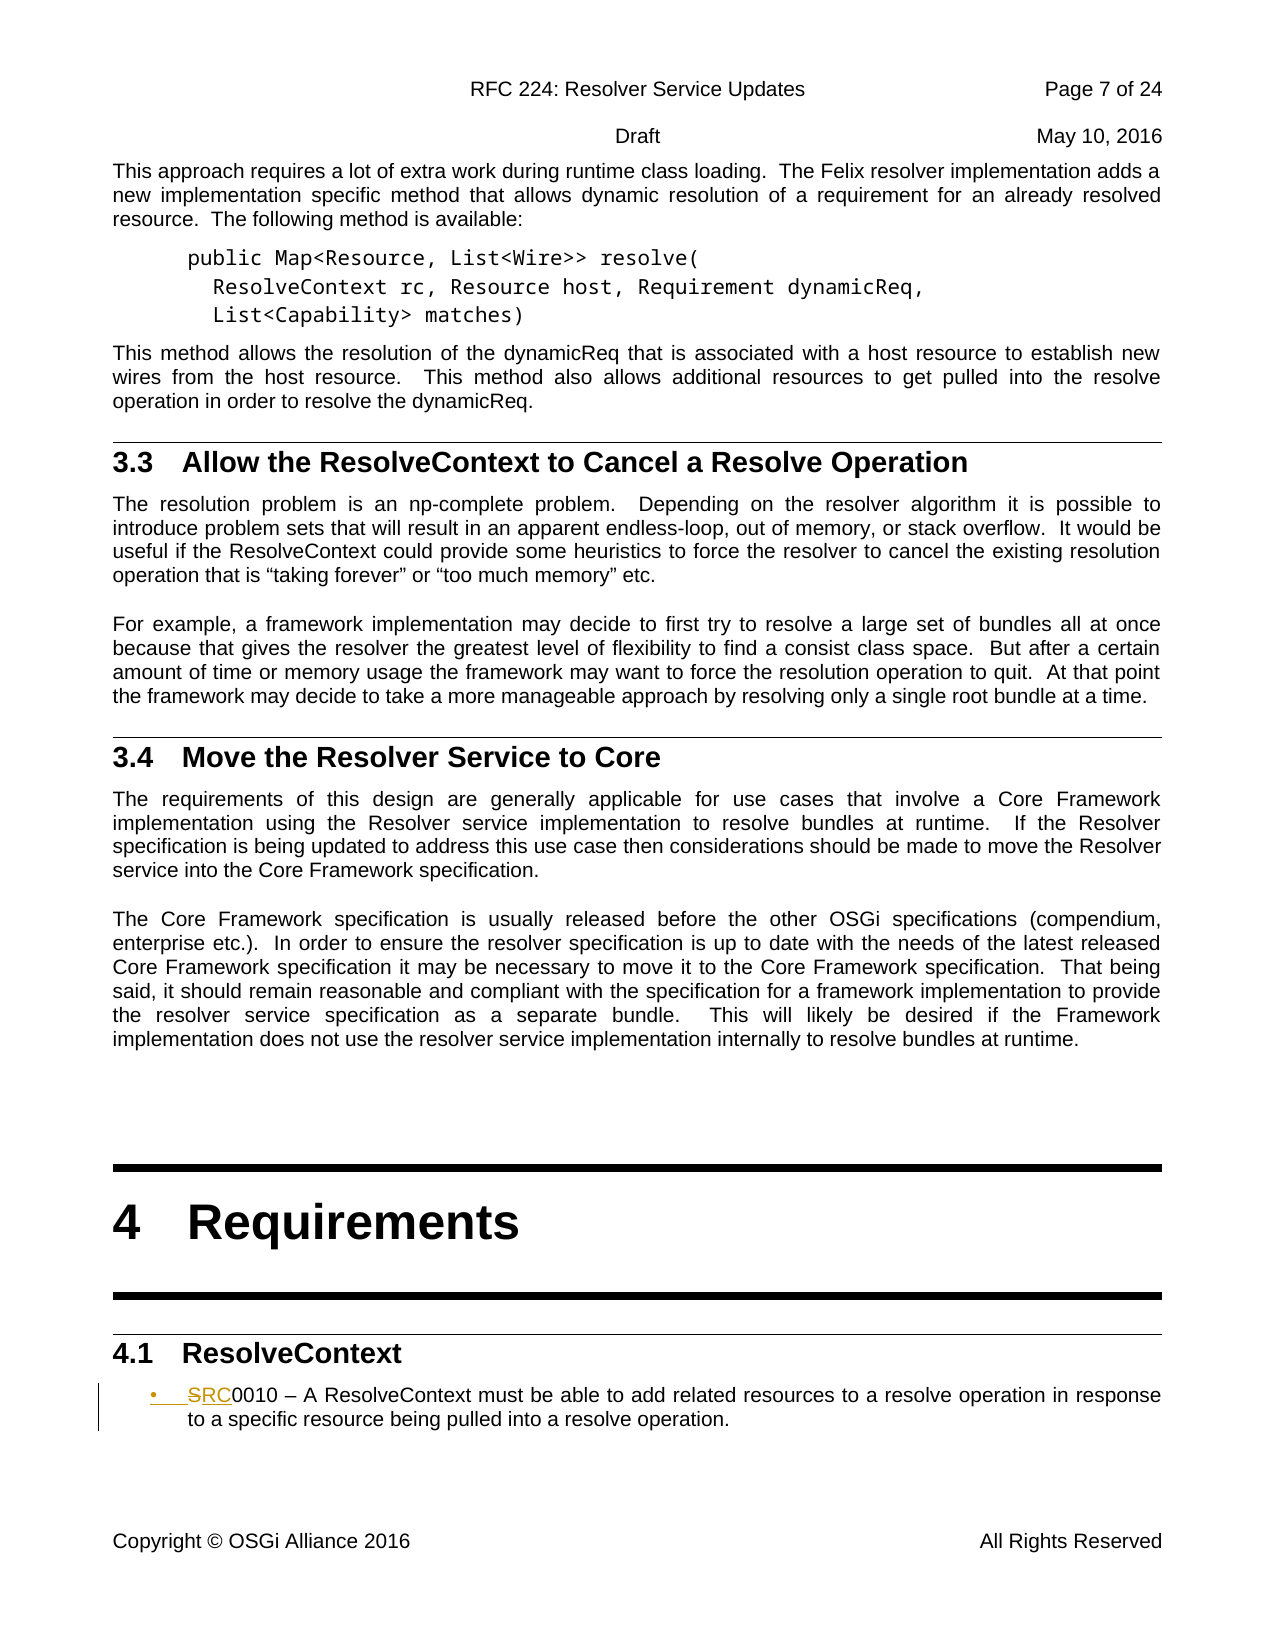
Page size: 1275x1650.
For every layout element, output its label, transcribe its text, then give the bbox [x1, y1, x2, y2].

text public Map<Resource, List<Wire>> resolve( [187, 243, 1162, 272]
subtitle Requirements [112, 1165, 1162, 1300]
text The Core Framework specification is usually released before the other OSGi specifications (compendium, enterprise etc.). In order to ensure the resolver specification is up to date with the needs of the latest released Core Framework specification it may be necessary to move it to the Core Framework specification. That being said, it should remain reasonable and compliant with the specification for a framework implementation to provide the resolver service specification as a separate bundle. This will likely be desired if the Framework implementation does not use the resolver service implementation internally to resolve bundles at runtime. [112, 907, 1162, 1051]
subtitle ResolveContext [112, 1335, 1162, 1370]
text For example, a framework implementation may decide to first try to resolve a large set of bundles all at once because that gives the resolver the greatest level of flexibility to find a consist class space. But after a certain amount of time or memory usage the framework may want to force the resolution operation to quit. At that point the framework may decide to take a more manageable approach by resolving only a single root bundle at a time. [112, 612, 1162, 708]
subtitle Move the Resolver Service to Core [112, 738, 1162, 774]
text List<Capability> matches) [187, 300, 1162, 329]
list RC0010 – A ResolveContext must be able to add related resources to a resolve operation in response to a specific resource being pulled into a resolve operation. [150, 1383, 1162, 1431]
text The requirements of this design are generally applicable for use cases that involve a Core Framework implementation using the Resolver service implementation to resolve bundles at runtime. If the Resolver specification is being updated to address this use case then considerations should be made to move the Resolver service into the Core Framework specification. [112, 786, 1162, 882]
text ResolveContext rc, Resource host, Requirement dynamicReq, [187, 272, 1162, 300]
text The resolution problem is an np-complete problem. Depending on the resolver algorithm it is possible to introduce problem sets that will result in an apparent endless-loop, out of memory, or stack overflow. It would be useful if the ResolveContext could provide some heuristics to force the resolver to cancel the existing resolution operation that is “taking forever” or “too much memory” etc. [112, 491, 1162, 587]
text This approach requires a lot of extra work during runtime class loading. The Felix resolver implementation adds a new implementation specific method that allows dynamic resolution of a requirement for an already resolved resource. The following method is available: [112, 159, 1162, 231]
text This method allows the resolution of the dynamicReq that is associated with a host resource to establish new wires from the host resource. This method also allows additional resources to get pulled into the resolve operation in order to resolve the dynamicReq. [112, 341, 1162, 413]
subtitle Allow the ResolveContext to Cancel a Resolve Operation [112, 443, 1162, 479]
